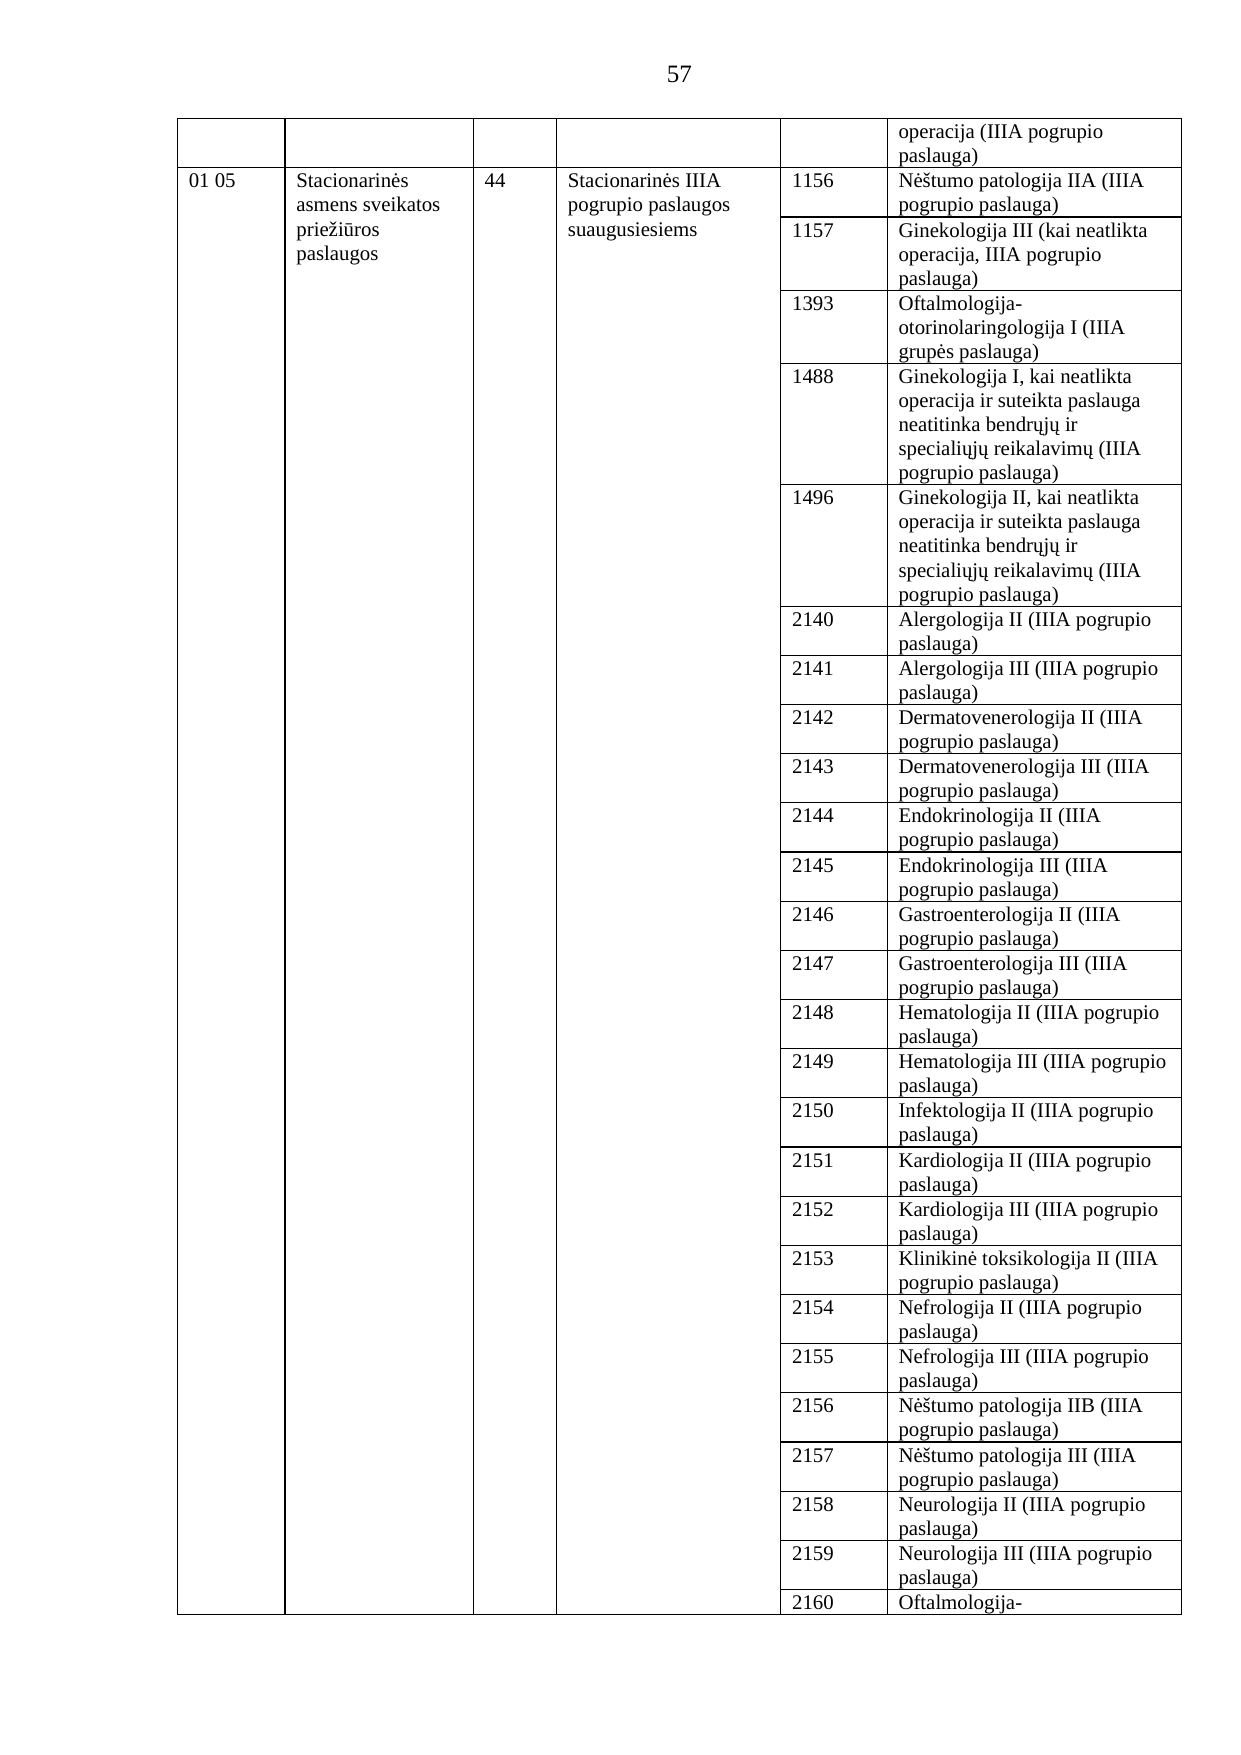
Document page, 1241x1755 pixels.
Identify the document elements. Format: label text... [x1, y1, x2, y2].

table_cell 2156 [781, 1393, 887, 1441]
table_cell 1393 [781, 291, 887, 363]
table_cell 2154 [781, 1295, 887, 1343]
table_cell Alergologija II (IIIA pogrupio paslauga) [888, 607, 1181, 655]
table_cell 2150 [781, 1098, 887, 1146]
table_cell 2143 [781, 754, 887, 802]
table_cell Neurologija II (IIIA pogrupio paslauga) [888, 1492, 1181, 1540]
table_cell 2144 [781, 803, 887, 851]
table_cell 2142 [781, 705, 887, 753]
table_cell 2158 [781, 1492, 887, 1540]
table_cell [557, 119, 780, 167]
table_cell Nėštumo patologija IIA (IIIA pogrupio paslauga) [888, 168, 1181, 216]
table_cell [178, 119, 284, 167]
table_cell Oftalmologija- [888, 1590, 1181, 1614]
table_cell 2157 [781, 1443, 887, 1491]
table_cell Hematologija II (IIIA pogrupio paslauga) [888, 1000, 1181, 1048]
table_cell Alergologija III (IIIA pogrupio paslauga) [888, 656, 1181, 704]
table_cell Hematologija III (IIIA pogrupio paslauga) [888, 1049, 1181, 1097]
table_cell 1488 [781, 364, 887, 484]
table_cell 01 05 [178, 168, 284, 1614]
table_cell [781, 119, 887, 167]
table_cell Nėštumo patologija IIB (IIIA pogrupio paslauga) [888, 1393, 1181, 1441]
table_cell 1496 [781, 485, 887, 606]
table_cell 1157 [781, 218, 887, 290]
table_cell operacija (IIIA pogrupio paslauga) [888, 119, 1181, 167]
table_cell Infektologija II (IIIA pogrupio paslauga) [888, 1098, 1181, 1146]
table_cell Ginekologija II, kai neatlikta operacija ir suteikta paslauga neatitinka bendrųjų ir specialiųjų reikalavimų (IIIA pogrupio paslauga) [888, 485, 1181, 606]
table_cell Gastroenterologija III (IIIA pogrupio paslauga) [888, 951, 1181, 999]
table_cell 2155 [781, 1344, 887, 1392]
table_cell 2152 [781, 1197, 887, 1245]
table_cell 2148 [781, 1000, 887, 1048]
table_cell Endokrinologija II (IIIA pogrupio paslauga) [888, 803, 1181, 851]
table_cell Dermatovenerologija II (IIIA pogrupio paslauga) [888, 705, 1181, 753]
table_cell 2145 [781, 853, 887, 901]
table_cell Ginekologija III (kai neatlikta operacija, IIIA pogrupio paslauga) [888, 218, 1181, 290]
table_cell 1156 [781, 168, 887, 216]
table_cell 2160 [781, 1590, 887, 1614]
table_cell Kardiologija III (IIIA pogrupio paslauga) [888, 1197, 1181, 1245]
table_cell [286, 119, 473, 167]
table_cell 2147 [781, 951, 887, 999]
table_cell Nefrologija II (IIIA pogrupio paslauga) [888, 1295, 1181, 1343]
table_cell [474, 119, 556, 167]
table_cell 2159 [781, 1541, 887, 1589]
table_cell 44 [474, 168, 556, 1614]
table_cell Oftalmologija-otorinolaringologija I (IIIA grupės paslauga) [888, 291, 1181, 363]
table_cell 2153 [781, 1246, 887, 1294]
table_cell 2140 [781, 607, 887, 655]
table_cell Neurologija III (IIIA pogrupio paslauga) [888, 1541, 1181, 1589]
table_cell Klinikinė toksikologija II (IIIA pogrupio paslauga) [888, 1246, 1181, 1294]
table_cell Stacionarinės IIIA pogrupio paslaugos suaugusiesiems [557, 168, 780, 1614]
table_cell Dermatovenerologija III (IIIA pogrupio paslauga) [888, 754, 1181, 802]
table_cell Ginekologija I, kai neatlikta operacija ir suteikta paslauga neatitinka bendrųjų ir specialiųjų reikalavimų (IIIA pogrupio paslauga) [888, 364, 1181, 484]
table_cell Endokrinologija III (IIIA pogrupio paslauga) [888, 853, 1181, 901]
table_cell Kardiologija II (IIIA pogrupio paslauga) [888, 1148, 1181, 1196]
table_cell 2146 [781, 902, 887, 950]
table_cell 2151 [781, 1148, 887, 1196]
table_cell Nefrologija III (IIIA pogrupio paslauga) [888, 1344, 1181, 1392]
table_cell Nėštumo patologija III (IIIA pogrupio paslauga) [888, 1443, 1181, 1491]
table_cell Gastroenterologija II (IIIA pogrupio paslauga) [888, 902, 1181, 950]
table_cell 2141 [781, 656, 887, 704]
table_cell Stacionarinės asmens sveikatos priežiūros paslaugos [286, 168, 473, 1614]
table_cell 2149 [781, 1049, 887, 1097]
